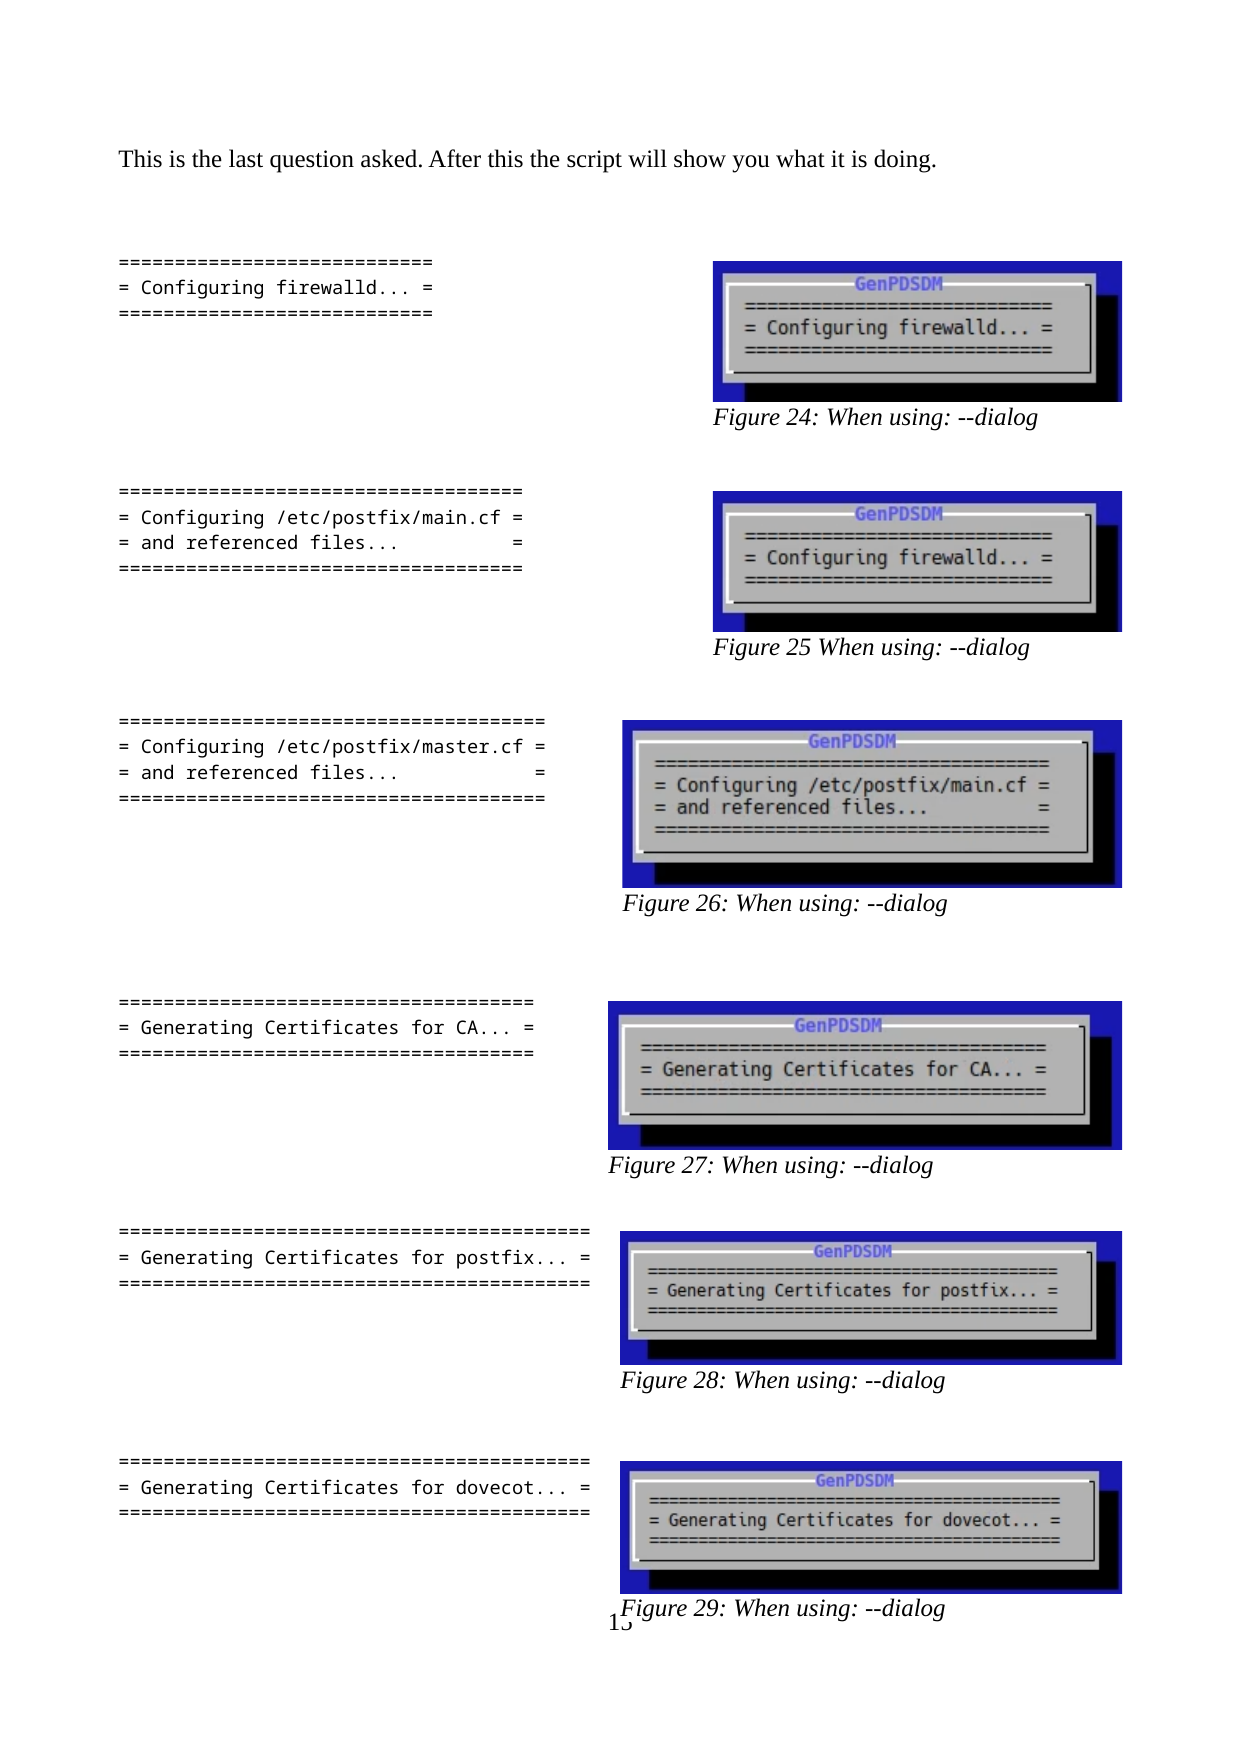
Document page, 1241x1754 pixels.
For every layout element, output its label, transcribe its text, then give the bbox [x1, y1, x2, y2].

text Figure 25 When using: --dialog [713, 632, 1122, 660]
picture [712, 261, 1123, 402]
text Figure 28: When using: --dialog [620, 1365, 1122, 1393]
text = and referenced files... = [118, 530, 712, 555]
text Figure 26: When using: --dialog [622, 888, 1122, 917]
text Figure 29: When using: --dialog [620, 1594, 1122, 1622]
picture [620, 1231, 1123, 1365]
text ===================================== [118, 989, 1122, 1014]
text ====================================== [118, 785, 622, 810]
picture [620, 1461, 1123, 1594]
text = Generating Certificates for postfix... = [118, 1244, 620, 1270]
text ========================================== [118, 1499, 620, 1525]
text Figure 27: When using: --dialog [608, 1150, 1122, 1179]
text = Configuring firewalld... = [118, 274, 712, 300]
text = Generating Certificates for CA... = [118, 1014, 608, 1040]
text ====================================== [118, 708, 1122, 734]
text ============================ [118, 300, 712, 326]
text ========================================== [118, 1448, 1122, 1474]
text Figure 24: When using: --dialog [713, 402, 1122, 431]
picture [712, 491, 1123, 632]
picture [622, 720, 1123, 888]
text ==================================== [118, 479, 1122, 504]
text = and referenced files... = [118, 759, 622, 785]
text ========================================== [118, 1270, 620, 1295]
text = Configuring /etc/postfix/master.cf = [118, 734, 622, 759]
text = Generating Certificates for dovecot... = [118, 1474, 620, 1499]
text = Configuring /etc/postfix/main.cf = [118, 504, 712, 530]
text ===================================== [118, 1040, 608, 1066]
text ========================================== [118, 1219, 1122, 1244]
text This is the last question asked. After this the script will show you what it is doing. [118, 144, 1122, 172]
picture [608, 1001, 1123, 1150]
text ==================================== [118, 555, 712, 581]
text ============================ [118, 249, 1122, 274]
